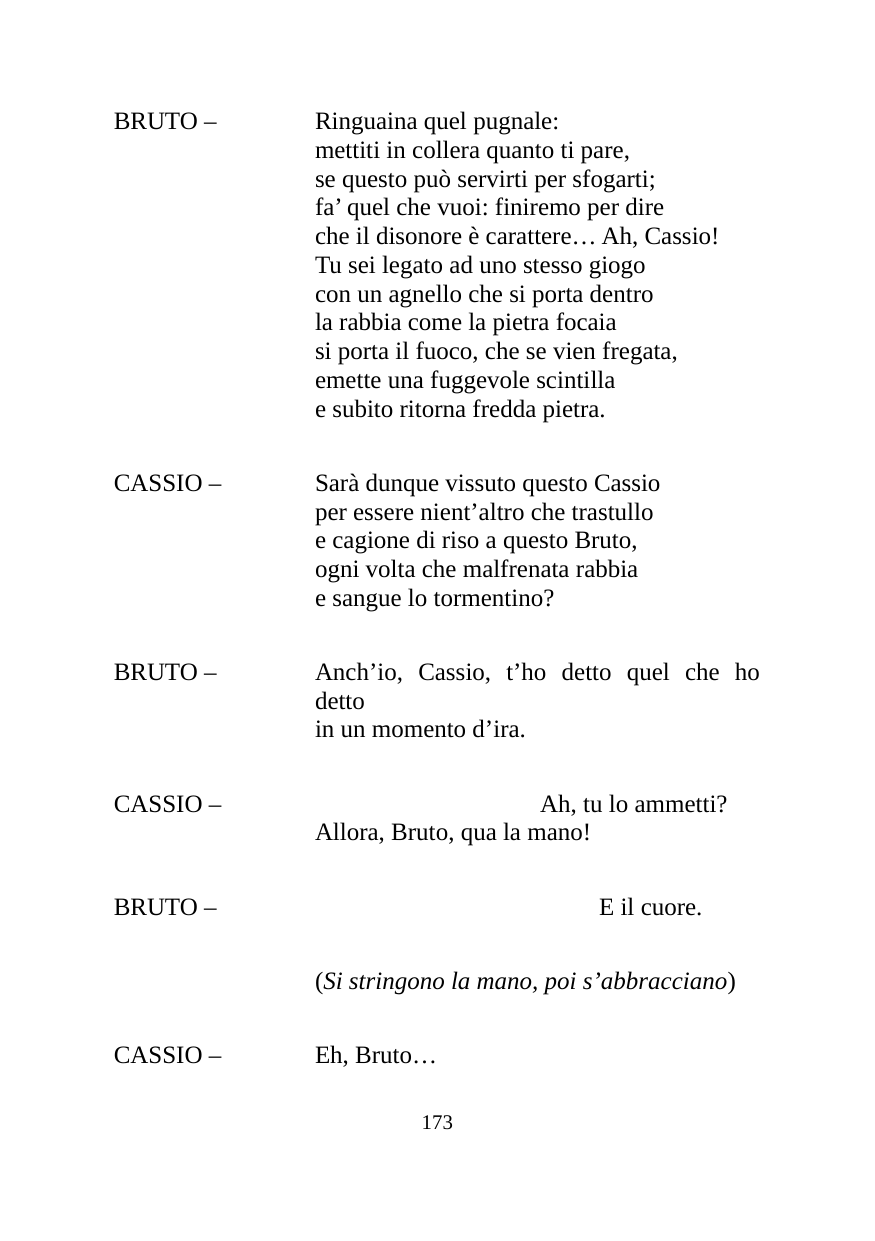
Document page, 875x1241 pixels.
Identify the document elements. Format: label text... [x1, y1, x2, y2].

table_cell CASSIO – [106, 789, 307, 892]
table_cell E il cuore. [308, 892, 768, 966]
table_cell BRUTO – [106, 106, 307, 468]
table_cell Sarà dunque vissuto questo Cassio per essere nient’altro che trastullo e cagione di riso a questo Bruto, ogni volta che malfrenata rabbia e sangue lo tormentino? [308, 468, 768, 657]
table_cell Ringuaina quel pugnale: mettiti in collera quanto ti pare, se questo può servirti per sfogarti; fa’ quel che vuoi: finiremo per dire che il disonore è carattere… Ah, Cassio! Tu sei legato ad uno stesso giogo con un agnello che si porta dentro la rabbia come la pietra focaia si porta il fuoco, che se vien fregata, emette una fuggevole scintilla e subito ritorna fredda pietra. [308, 106, 768, 468]
table_cell BRUTO – [106, 892, 307, 966]
table_cell CASSIO – [106, 468, 307, 657]
table_cell CASSIO – [106, 1040, 307, 1069]
table_cell Eh, Bruto… [308, 1040, 768, 1069]
table_cell BRUTO – [106, 657, 307, 789]
table_cell Anch’io, Cassio, t’ho detto quel che ho detto in un momento d’ira. [308, 657, 768, 789]
table_cell [106, 966, 307, 1040]
table_cell Ah, tu lo ammetti? Allora, Bruto, qua la mano! [308, 789, 768, 892]
table_cell (Si stringono la mano, poi s’abbracciano) [308, 966, 768, 1040]
